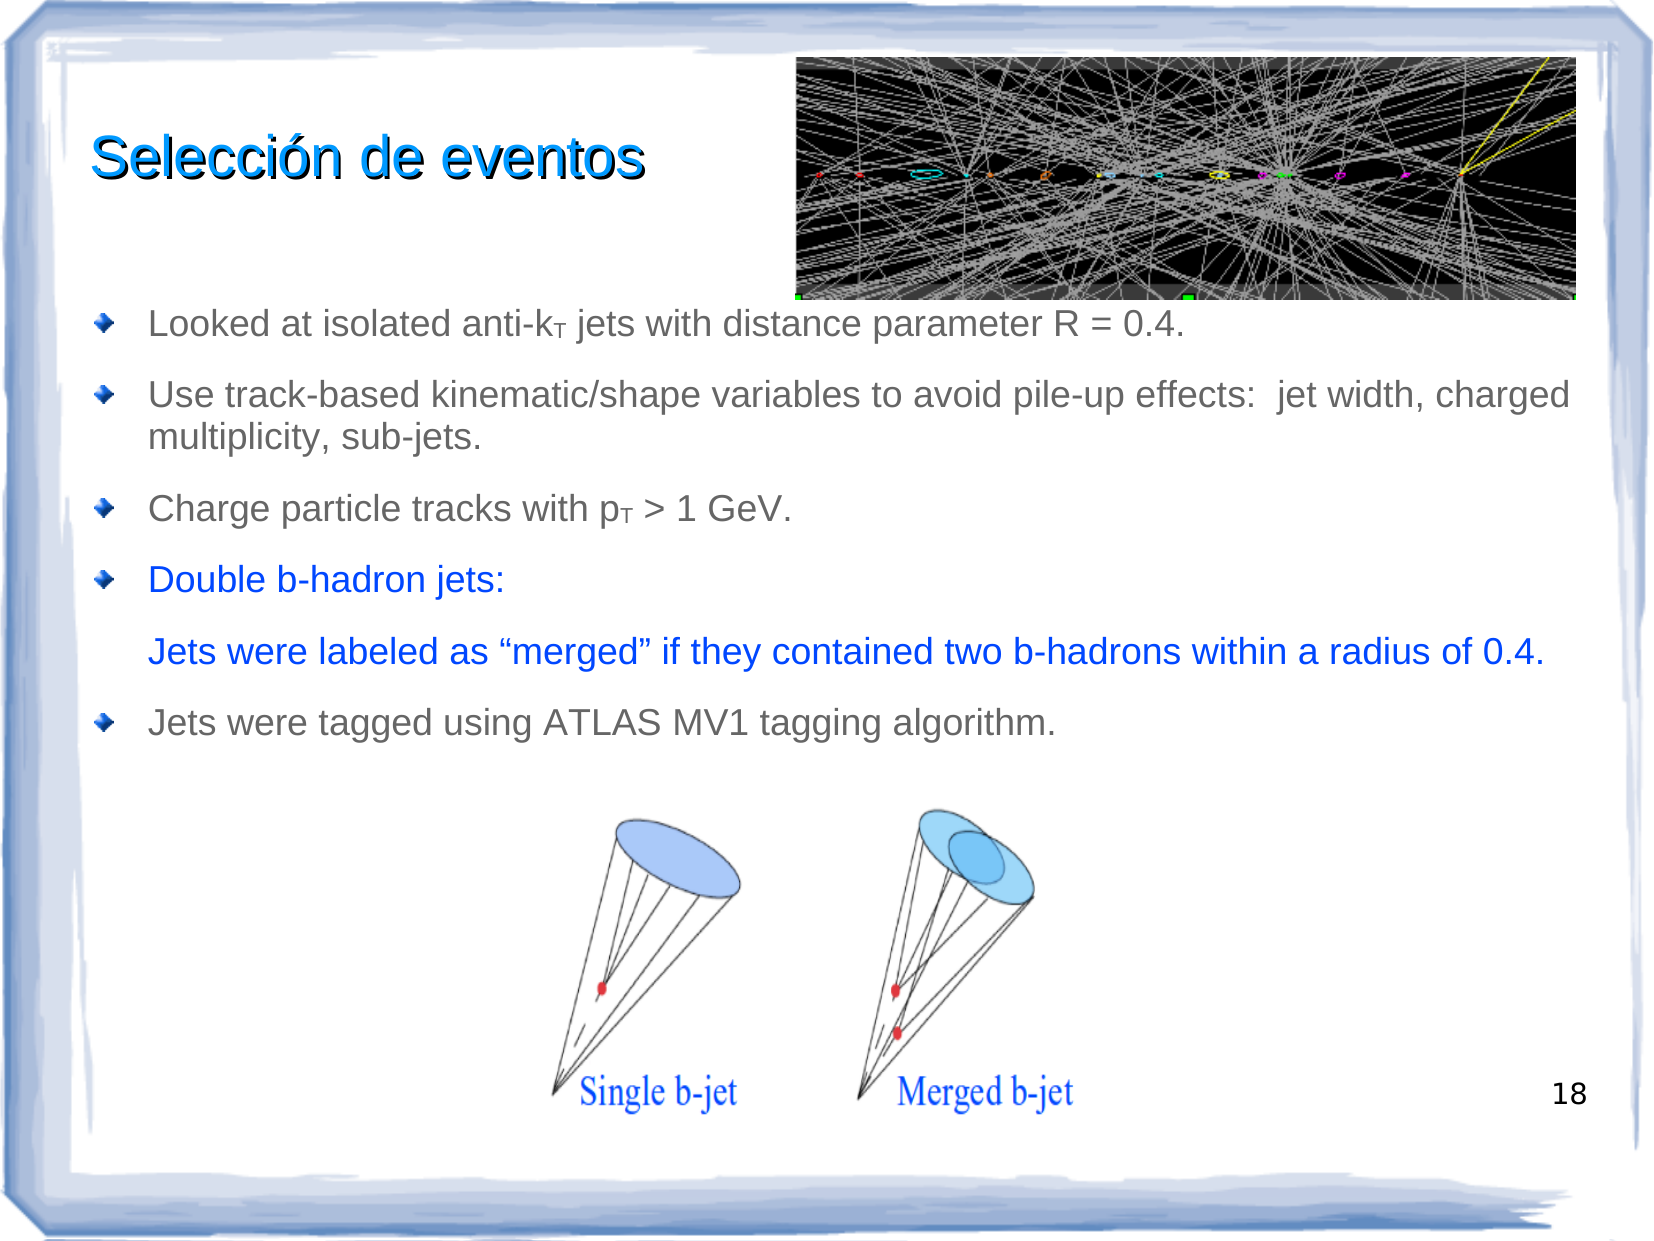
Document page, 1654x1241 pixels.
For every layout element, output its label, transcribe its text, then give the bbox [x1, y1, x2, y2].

title Selección de eventos [89, 83, 795, 230]
picture [0, 0, 1654, 1241]
list Looked at isolated anti-kT jets with distance parameter R = 0.4. Use track-based kinematic/shape variables to avoid pile-up effects: jet width, charged multiplicity, sub-jets. Charge particle tracks with pT > 1 GeV. Double b-hadron jets: Jets were labeled as “merged” if they contained two b-hadrons within a radius of 0.4. Jets were tagged using ATLAS MV1 tagging algorithm. [77, 230, 1578, 1050]
